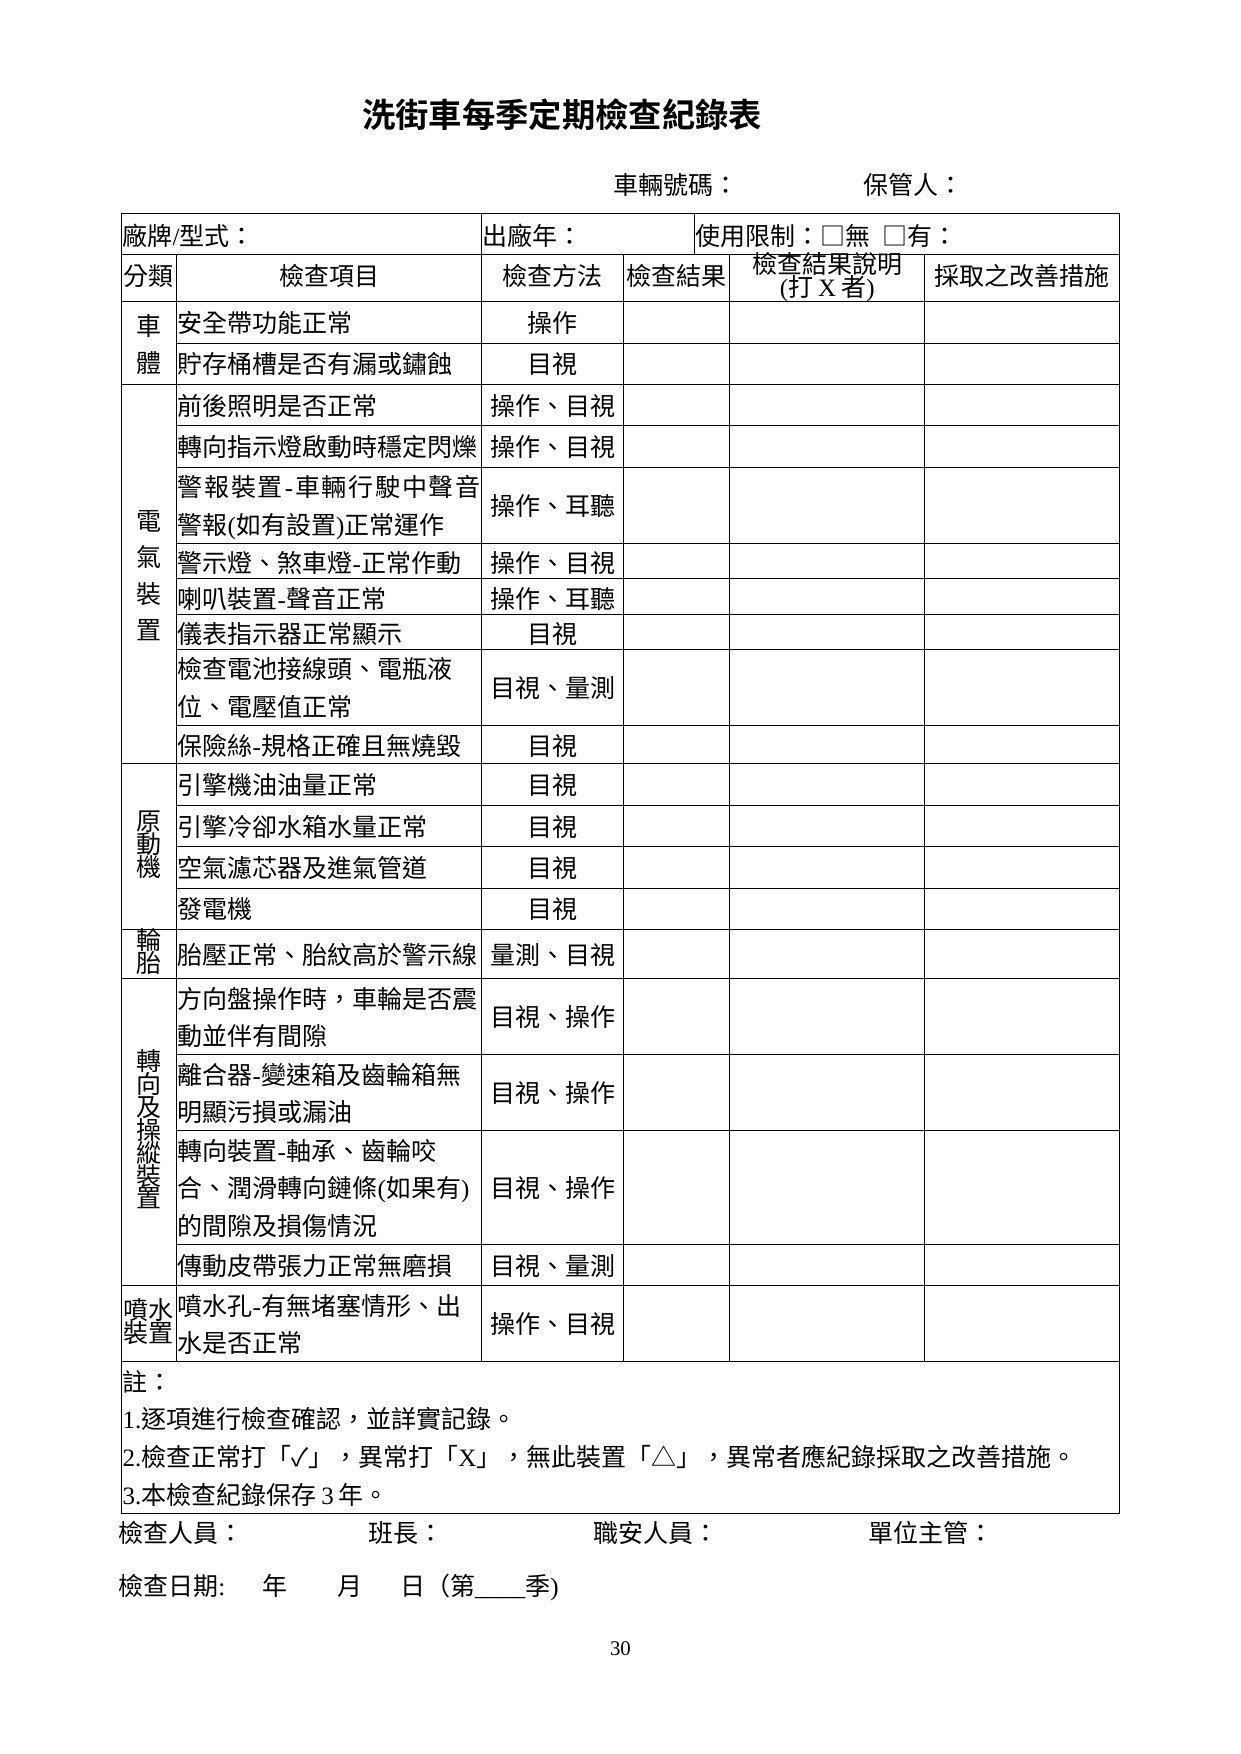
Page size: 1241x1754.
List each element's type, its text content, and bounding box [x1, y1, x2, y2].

table_cell 目視、量測 [482, 650, 623, 725]
table_cell [730, 579, 924, 613]
table_header 使用限制：□無 □有： [695, 214, 1119, 254]
table_cell [925, 468, 1119, 543]
table_cell [730, 385, 924, 425]
table_cell 目視、操作 [482, 979, 623, 1054]
table_cell 輪 胎 [122, 930, 176, 978]
table_cell [624, 385, 729, 425]
table_header 廠牌/型式： [122, 214, 481, 254]
table_cell [624, 468, 729, 543]
table_cell [925, 650, 1119, 725]
table_cell 保險絲-規格正確且無燒毀 [177, 726, 481, 763]
table_cell 轉向指示燈啟動時穩定閃爍 [177, 426, 481, 467]
table_cell [730, 650, 924, 725]
table_cell [925, 889, 1119, 929]
table_cell [624, 1245, 729, 1285]
table_cell 操作、目視 [482, 1286, 623, 1361]
table_cell [925, 979, 1119, 1054]
table_cell 引擎機油油量正常 [177, 764, 481, 805]
table_cell [624, 806, 729, 846]
table_cell 操作、耳聽 [482, 579, 623, 613]
table_cell [925, 726, 1119, 763]
table_cell [730, 468, 924, 543]
table_cell 傳動皮帶張力正常無磨損 [177, 1245, 481, 1285]
table_cell 目視 [482, 806, 623, 846]
text 車輛號碼： 保管人： [118, 161, 1122, 203]
table_cell 貯存桶槽是否有漏或鏽蝕 [177, 344, 481, 384]
table_cell [624, 344, 729, 384]
table_cell 目視 [482, 847, 623, 887]
table_cell 操作、目視 [482, 426, 623, 467]
table_cell [730, 426, 924, 467]
table_cell [730, 889, 924, 929]
table_cell 目視、操作 [482, 1055, 623, 1130]
table_cell 檢查結果 [624, 255, 729, 301]
table_cell [624, 1286, 729, 1361]
table_cell 檢查項目 [177, 255, 481, 301]
table_cell [730, 764, 924, 805]
text 檢查日期: 年 月 日（第____季) [118, 1566, 1122, 1602]
table_cell 喇叭裝置-聲音正常 [177, 579, 481, 613]
table_cell 目視 [482, 764, 623, 805]
table_cell 安全帶功能正常 [177, 302, 481, 342]
table_cell 電 氣 裝 置 [122, 385, 176, 763]
table_cell [925, 1286, 1119, 1361]
table_cell [925, 1245, 1119, 1285]
table_cell 引擎冷卻水箱水量正常 [177, 806, 481, 846]
table_cell [624, 579, 729, 613]
table_cell 目視、量測 [482, 1245, 623, 1285]
table_cell [925, 1055, 1119, 1130]
table_cell 警報裝置-車輛行駛中聲音警報(如有設置)正常運作 [177, 468, 481, 543]
table_cell 前後照明是否正常 [177, 385, 481, 425]
table_cell [925, 302, 1119, 342]
table_cell 轉 向 及 操 縱 裝 置 [122, 979, 176, 1285]
table_cell 警示燈、煞車燈-正常作動 [177, 544, 481, 578]
table_cell 儀表指示器正常顯示 [177, 615, 481, 649]
table_cell [624, 426, 729, 467]
table_cell [624, 847, 729, 887]
table_cell [730, 847, 924, 887]
table_cell 噴水孔-有無堵塞情形、出水是否正常 [177, 1286, 481, 1361]
table_cell 發電機 [177, 889, 481, 929]
table_cell [624, 764, 729, 805]
table_cell 註： 1.逐項進行檢查確認，並詳實記錄。 2.檢查正常打「✓」，異常打「X」，無此裝置「△」，異常者應紀錄採取之改善措施。 3.本檢查紀錄保存3年。 [122, 1362, 1119, 1512]
table_cell 噴水 裝置 [122, 1286, 176, 1361]
table_cell 離合器-變速箱及齒輪箱無明顯污損或漏油 [177, 1055, 481, 1130]
table_cell [925, 426, 1119, 467]
table_cell 操作 [482, 302, 623, 342]
table_cell [730, 1055, 924, 1130]
table_cell [624, 726, 729, 763]
table_cell [730, 979, 924, 1054]
table_cell 量測、目視 [482, 930, 623, 978]
table_cell [925, 764, 1119, 805]
table_cell [624, 650, 729, 725]
table_cell 目視 [482, 344, 623, 384]
table_cell [624, 1055, 729, 1130]
table_cell 操作、耳聽 [482, 468, 623, 543]
table_cell [925, 385, 1119, 425]
table_cell [925, 847, 1119, 887]
table_cell [730, 1131, 924, 1244]
table_cell [925, 806, 1119, 846]
table_cell 檢查電池接線頭、電瓶液 位、電壓值正常 [177, 650, 481, 725]
table_cell [730, 930, 924, 978]
table_cell [624, 979, 729, 1054]
text 檢查人員： 班長： 職安人員： 單位主管： [118, 1513, 1122, 1550]
table_cell 空氣濾芯器及進氣管道 [177, 847, 481, 887]
table_cell [925, 615, 1119, 649]
text 洗街車每季定期檢查紀錄表 [118, 88, 1122, 137]
table_cell [730, 544, 924, 578]
table_cell [730, 806, 924, 846]
table_cell [925, 1131, 1119, 1244]
table_cell [730, 615, 924, 649]
table_cell [730, 302, 924, 342]
table_cell [925, 344, 1119, 384]
table_cell [925, 544, 1119, 578]
table_cell [624, 1131, 729, 1244]
table_cell 目視、操作 [482, 1131, 623, 1244]
table_cell 方向盤操作時，車輪是否震動並伴有間隙 [177, 979, 481, 1054]
table_cell 操作、目視 [482, 544, 623, 578]
table_cell 檢查結果說明 (打X者) [730, 255, 924, 301]
table_cell [624, 544, 729, 578]
table_cell 檢查方法 [482, 255, 623, 301]
table_cell [925, 579, 1119, 613]
table_cell 採取之改善措施 [925, 255, 1119, 301]
table_cell 原 動 機 [122, 764, 176, 929]
table_header 出廠年： [482, 214, 694, 254]
table_cell [624, 930, 729, 978]
table_cell 目視 [482, 726, 623, 763]
table_cell [624, 615, 729, 649]
table_cell 轉向裝置-軸承、齒輪咬合、潤滑轉向鏈條(如果有)的間隙及損傷情況 [177, 1131, 481, 1244]
table_cell 目視 [482, 615, 623, 649]
table_cell 目視 [482, 889, 623, 929]
table_cell 分類 [122, 255, 176, 301]
table_cell [730, 1286, 924, 1361]
table_cell [730, 344, 924, 384]
table_cell 胎壓正常、胎紋高於警示線 [177, 930, 481, 978]
table_cell [730, 1245, 924, 1285]
table_cell [730, 726, 924, 763]
table_cell 操作、目視 [482, 385, 623, 425]
table_cell 車 體 [122, 302, 176, 384]
table_cell [925, 930, 1119, 978]
table_cell [624, 302, 729, 342]
table_cell [624, 889, 729, 929]
